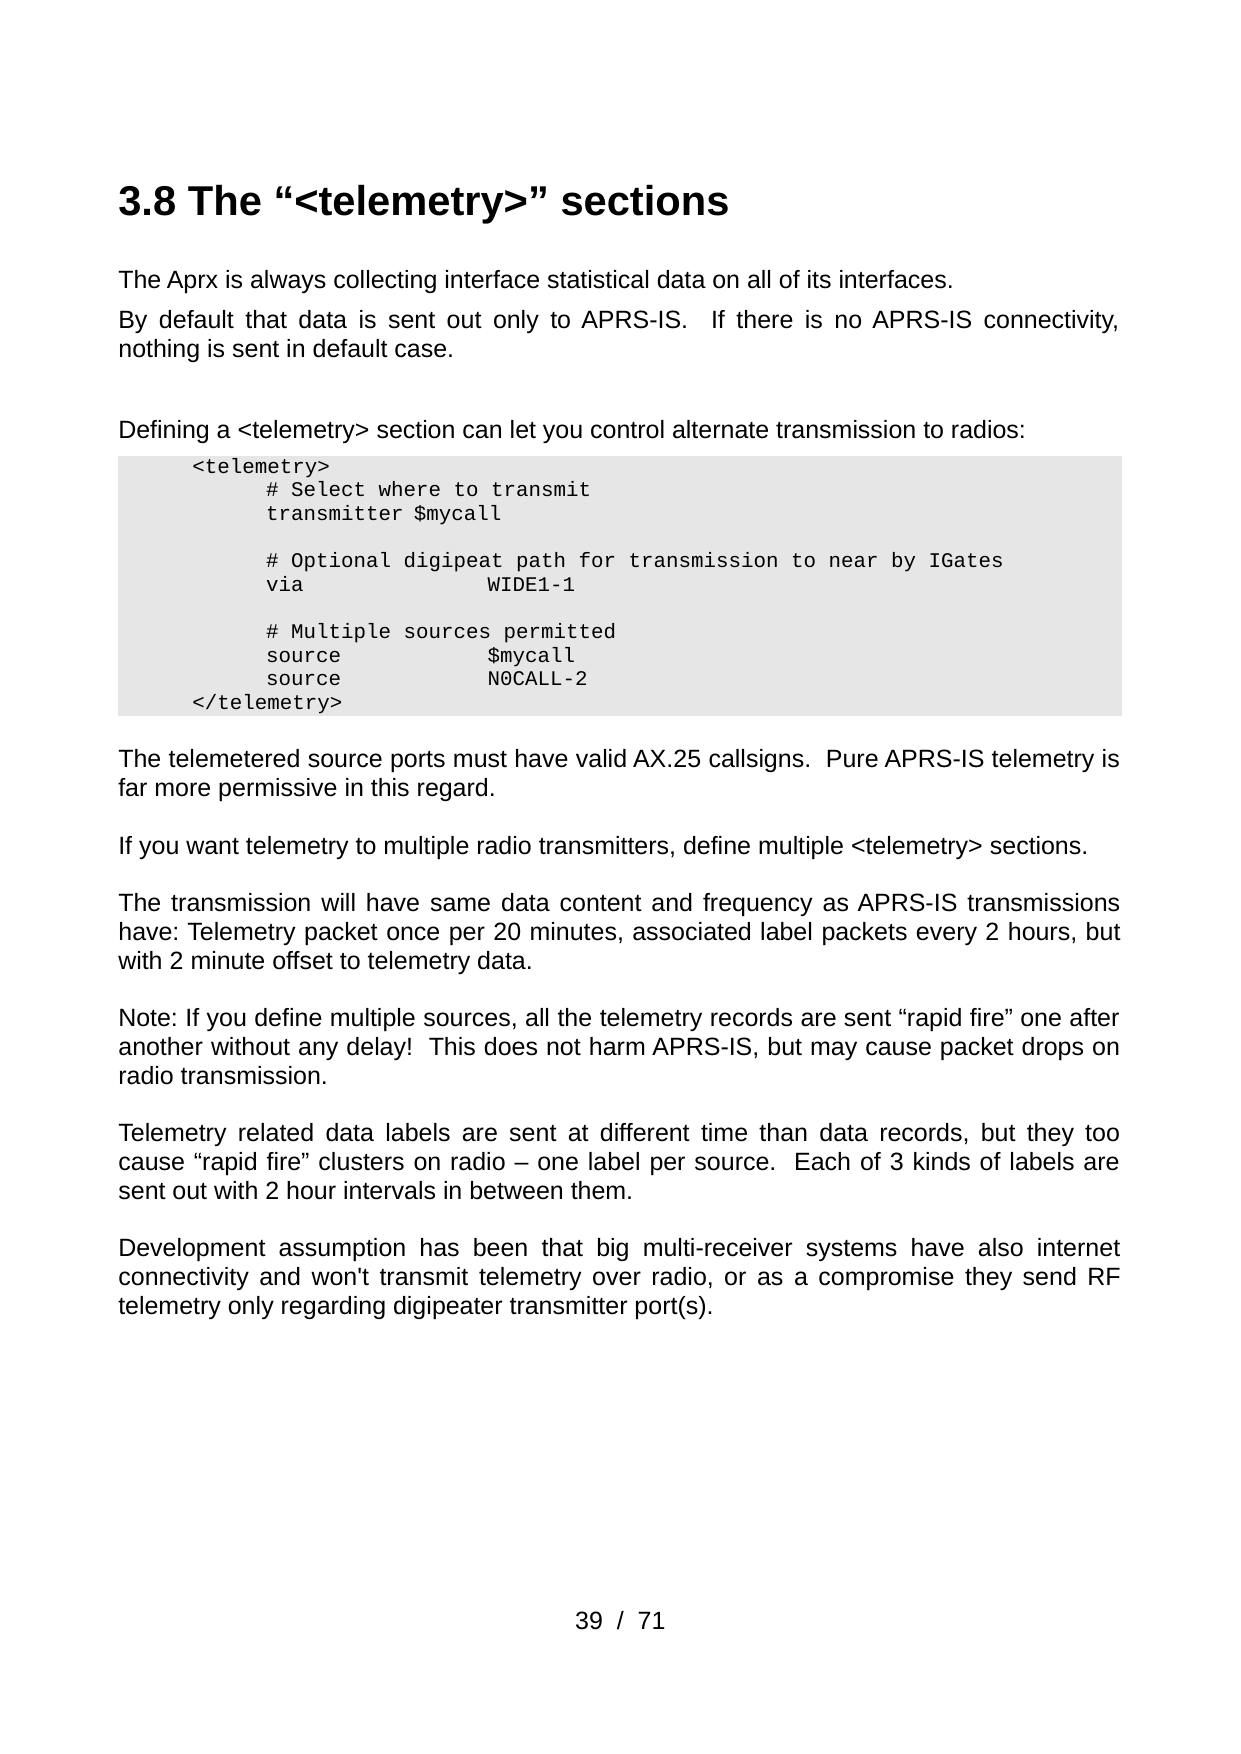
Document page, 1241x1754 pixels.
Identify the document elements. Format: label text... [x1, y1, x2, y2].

text Note: If you define multiple sources, all the telemetry records are sent “rapid fire” one after another without any delay! This does not harm APRS-IS, but may cause packet drops on radio transmission. [118, 1003, 1122, 1089]
text # Multiple sources permitted [118, 621, 1122, 645]
text # Select where to transmit [118, 479, 1122, 503]
text Defining a <telemetry> section can let you control alternate transmission to radios: [118, 415, 1122, 444]
text Development assumption has been that big multi-receiver systems have also internet connectivity and won't transmit telemetry over radio, or as a compromise they send RF telemetry only regarding digipeater transmitter port(s). [118, 1233, 1122, 1319]
text <telemetry> [118, 456, 1122, 479]
text By default that data is sent out only to APRS-IS. If there is no APRS-IS connectivity, nothing is sent in default case. [118, 305, 1122, 363]
text transmitter $mycall [118, 503, 1122, 527]
text source N0CALL-2 [118, 668, 1122, 692]
text The Aprx is always collecting interface statistical data on all of its interfaces. [118, 265, 1122, 293]
subtitle The “<telemetry>” sections [118, 176, 1122, 224]
text source $mycall [118, 645, 1122, 668]
text </telemetry> [118, 692, 1122, 716]
text # Optional digipeat path for transmission to near by IGates [118, 550, 1122, 574]
text The telemetered source ports must have valid AX.25 callsigns. Pure APRS-IS telemetry is far more permissive in this regard. [118, 744, 1122, 802]
text If you want telemetry to multiple radio transmitters, define multiple <telemetry> sections. [118, 831, 1122, 859]
text The transmission will have same data content and frequency as APRS-IS transmissions have: Telemetry packet once per 20 minutes, associated label packets every 2 hours, but with 2 minute offset to telemetry data. [118, 888, 1122, 974]
text via WIDE1-1 [118, 574, 1122, 597]
text Telemetry related data labels are sent at different time than data records, but they too cause “rapid fire” clusters on radio – one label per source. Each of 3 kinds of labels are sent out with 2 hour intervals in between them. [118, 1118, 1122, 1204]
